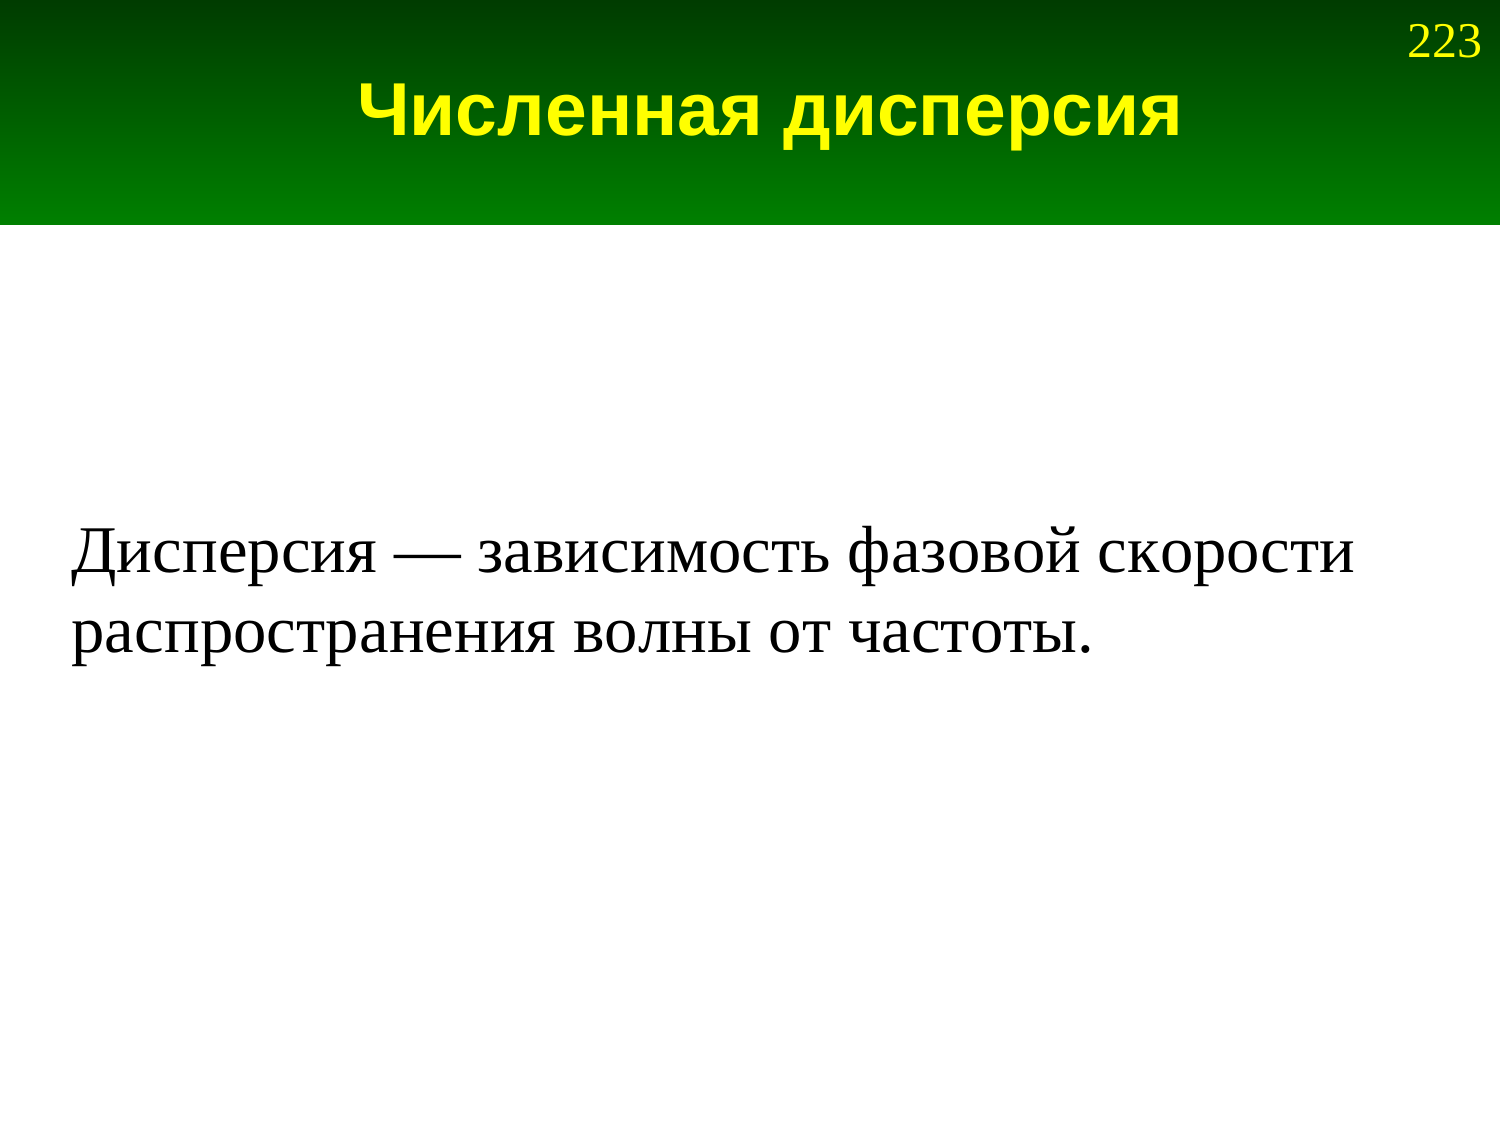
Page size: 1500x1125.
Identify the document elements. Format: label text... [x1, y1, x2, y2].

title Численная дисперсия [100, 7, 1441, 204]
text_box Дисперсия — зависимость фазовой скорости распространения волны от частоты. [56, 498, 1444, 674]
